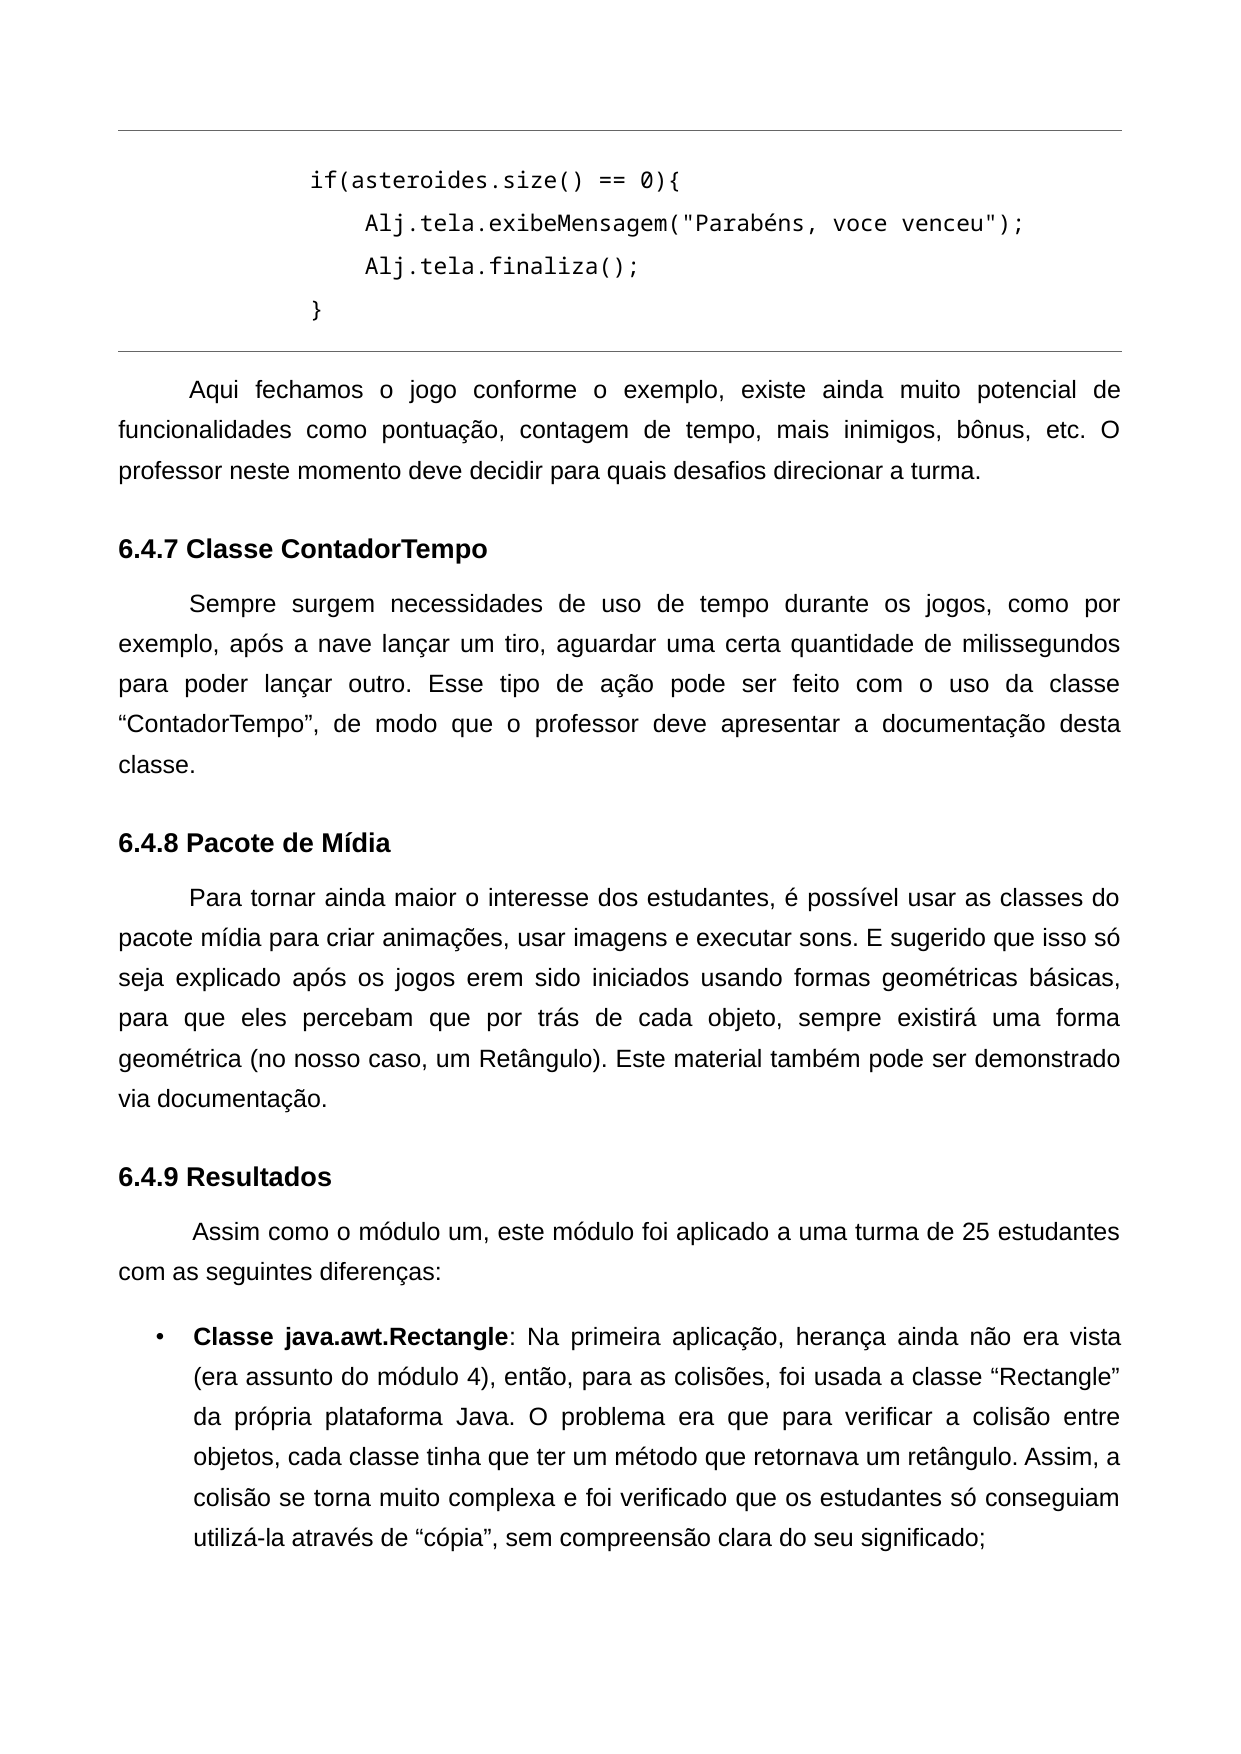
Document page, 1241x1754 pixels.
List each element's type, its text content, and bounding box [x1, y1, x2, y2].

text Alj.tela.exibeMensagem("Parabéns, voce venceu"); [145, 207, 1096, 238]
text Sempre surgem necessidades de uso de tempo durante os jogos, como por exemplo, após a nave lançar um tiro, aguardar uma certa quantidade de milissegundos para poder lançar outro. Esse tipo de ação pode ser feito com o uso da classe “ContadorTempo”, de modo que o professor deve apresentar a documentação desta classe. [118, 589, 1122, 778]
text Assim como o módulo um, este módulo foi aplicado a uma turma de 25 estudantes com as seguintes diferenças: [118, 1217, 1122, 1286]
subtitle 6.4.9 Resultados [118, 1161, 1122, 1193]
text Aqui fechamos o jogo conforme o exemplo, existe ainda muito potencial de funcionalidades como pontuação, contagem de tempo, mais inimigos, bônus, etc. O professor neste momento deve decidir para quais desafios direcionar a turma. [118, 352, 1122, 484]
list Classe java.awt.Rectangle: Na primeira aplicação, herança ainda não era vista (era assunto do módulo 4), então, para as colisões, foi usada a classe “Rectangle” da própria plataforma Java. O problema era que para verificar a colisão entre objetos, cada classe tinha que ter um método que retornava um retângulo. Assim, a colisão se torna muito complexa e foi verificado que os estudantes só conseguiam utilizá-la através de “cópia”, sem compreensão clara do seu significado; [156, 1322, 1122, 1551]
text [118, 118, 1122, 130]
text } [145, 293, 1096, 324]
text [118, 131, 1122, 351]
text if(asteroides.size() == 0){ [145, 164, 1096, 195]
subtitle 6.4.8 Pacote de Mídia [118, 827, 1122, 858]
subtitle 6.4.7 Classe ContadorTempo [118, 533, 1122, 564]
text Para tornar ainda maior o interesse dos estudantes, é possível usar as classes do pacote mídia para criar animações, usar imagens e executar sons. E sugerido que isso só seja explicado após os jogos erem sido iniciados usando formas geométricas básicas, para que eles percebam que por trás de cada objeto, sempre existirá uma forma geométrica (no nosso caso, um Retângulo). Este material também pode ser demonstrado via documentação. [118, 883, 1122, 1113]
text Alj.tela.finaliza(); [145, 250, 1096, 281]
